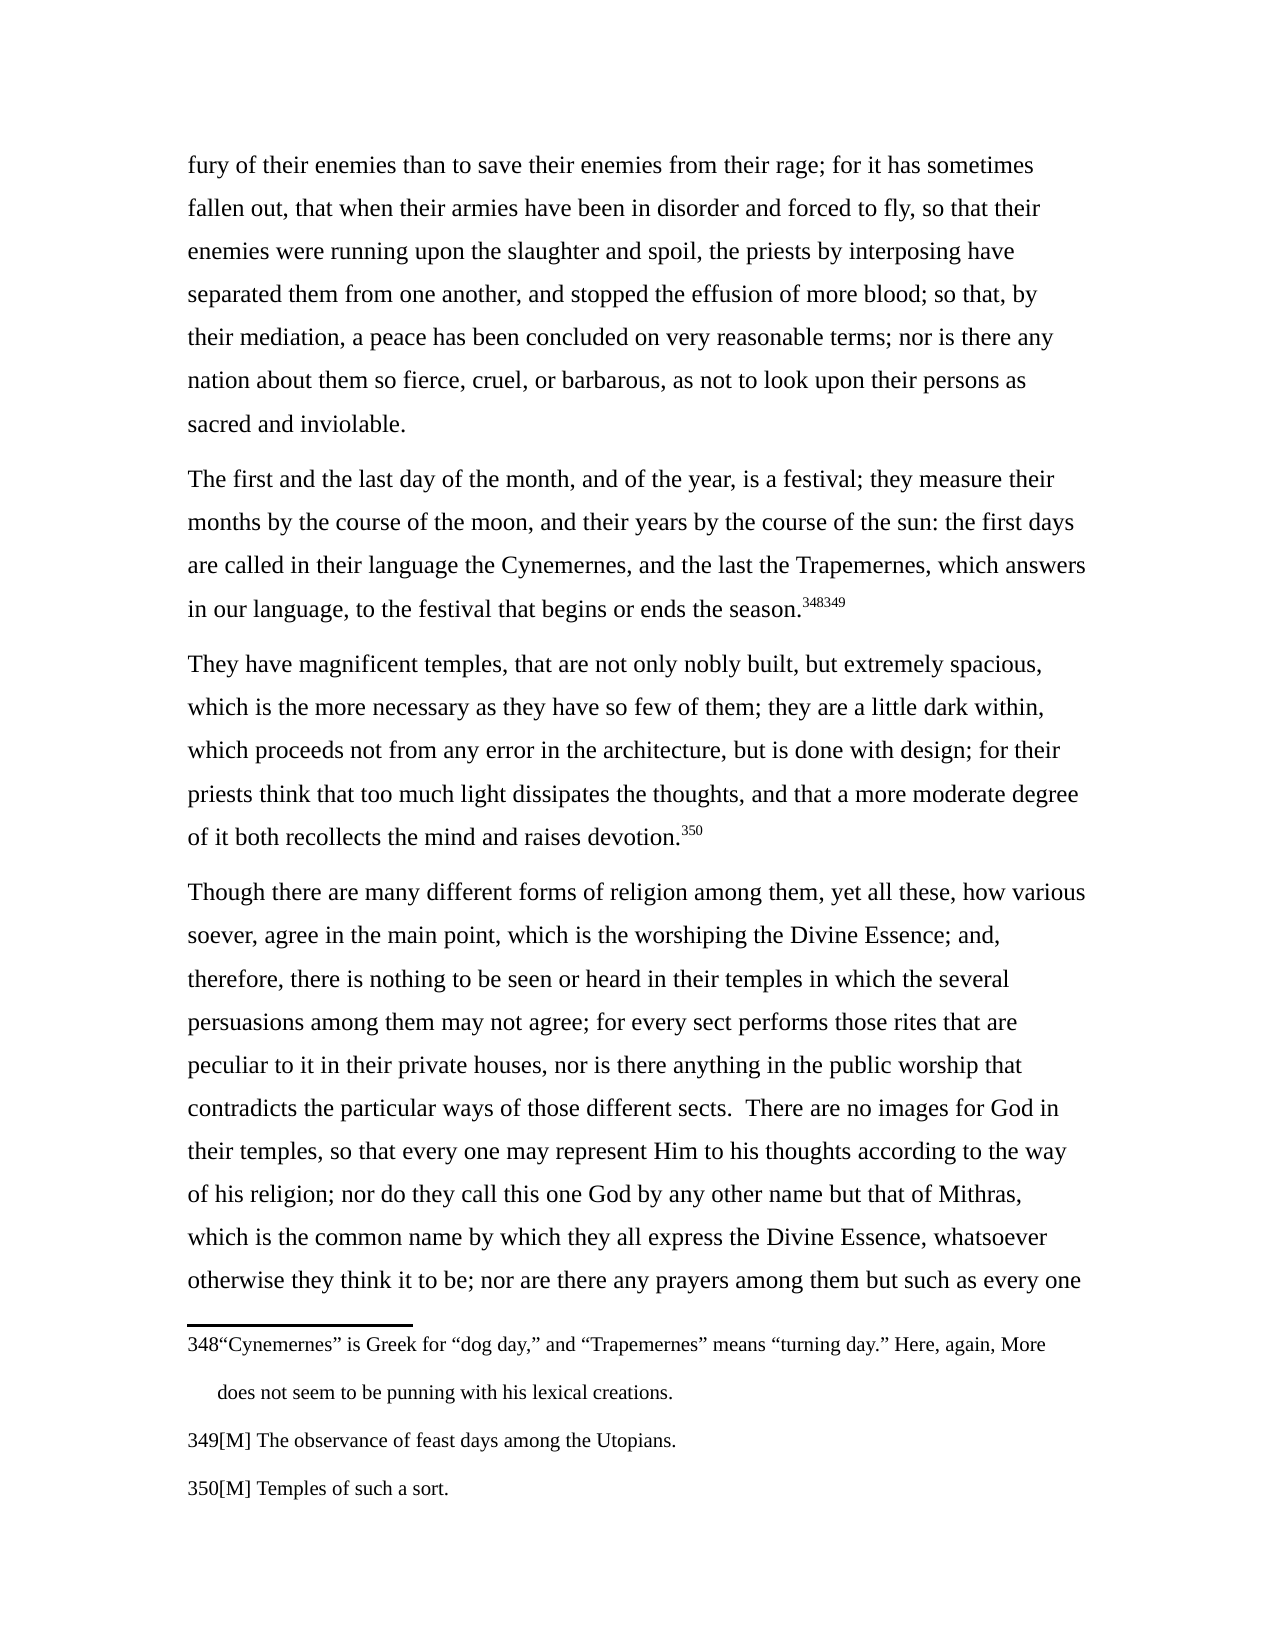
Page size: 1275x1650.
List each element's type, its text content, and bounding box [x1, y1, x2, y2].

text “Cynemernes” is Greek for “dog day,” and “Trapemernes” means “turning day.” Here, again, More does not seem to be punning with his lexical creations. [187, 1332, 1087, 1404]
text [M] Temples of such a sort. [187, 1476, 1087, 1500]
text The first and the last day of the month, and of the year, is a festival; they measure their months by the course of the moon, and their years by the course of the sun: the first days are called in their language the Cynemernes, and the last the Trapemernes, which answers in our language, to the festival that begins or ends the season. [187, 464, 1087, 622]
text Though there are many different forms of religion among them, yet all these, how various soever, agree in the main point, which is the worshiping the Divine Essence; and, therefore, there is nothing to be seen or heard in their temples in which the several persuasions among them may not agree; for every sect performs those rites that are peculiar to it in their private houses, nor is there anything in the public worship that contradicts the particular ways of those different sects. There are no images for God in their temples, so that every one may represent Him to his thoughts according to the way of his religion; nor do they call this one God by any other name but that of Mithras, which is the common name by which they all express the Divine Essence, whatsoever otherwise they think it to be; nor are there any prayers among them but such as every one [187, 877, 1087, 1294]
text They have magnificent temples, that are not only nobly built, but extremely spacious, which is the more necessary as they have so few of them; they are a little dark within, which proceeds not from any error in the architecture, but is done with design; for their priests think that too much light dissipates the thoughts, and that a more moderate degree of it both recollects the mind and raises devotion. [187, 649, 1087, 851]
text [M] The observance of feast days among the Utopians. [187, 1428, 1087, 1452]
text fury of their enemies than to save their enemies from their rage; for it has sometimes fallen out, that when their armies have been in disorder and forced to fly, so that their enemies were running upon the slaughter and spoil, the priests by interposing have separated them from one another, and stopped the effusion of more blood; so that, by their mediation, a peace has been concluded on very reasonable terms; nor is there any nation about them so fierce, cruel, or barbarous, as not to look upon their persons as sacred and inviolable. [187, 150, 1087, 437]
